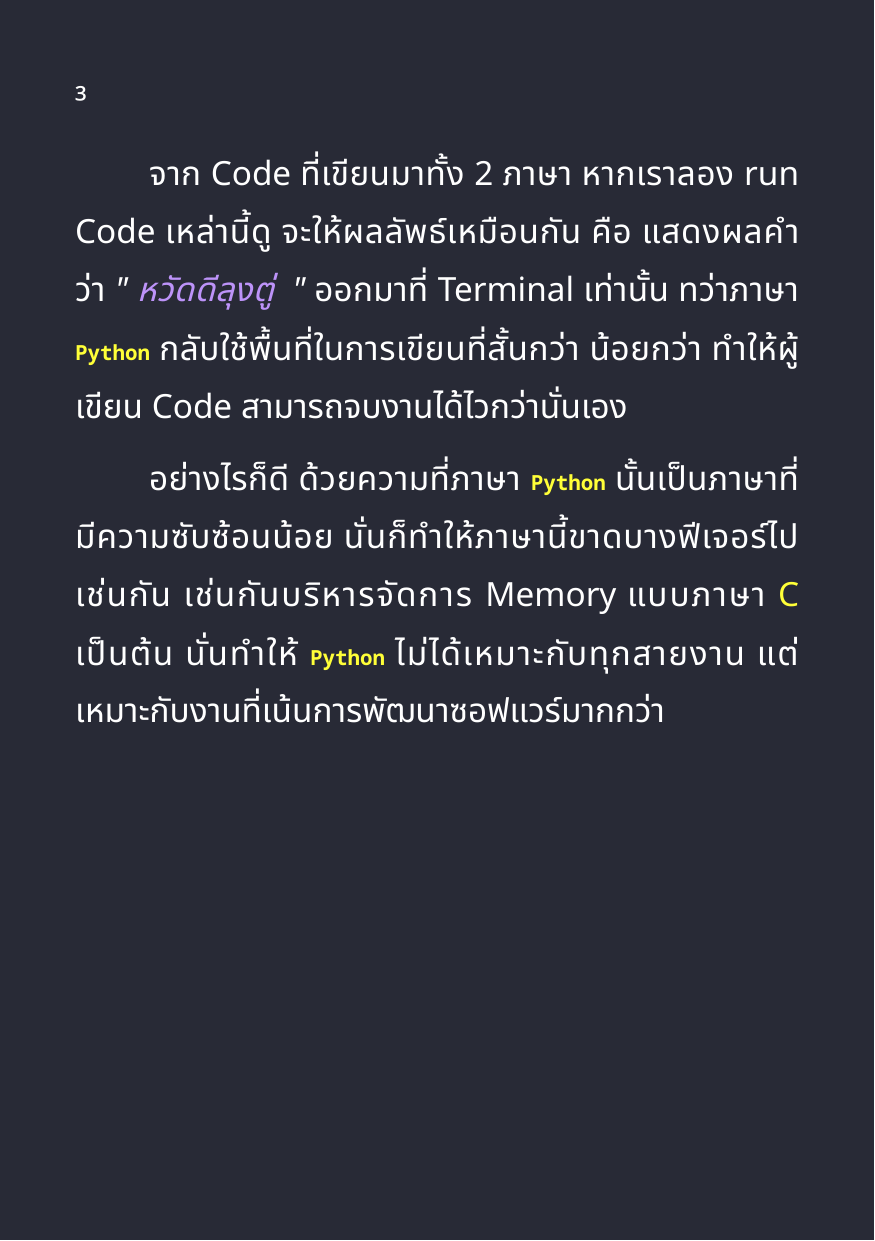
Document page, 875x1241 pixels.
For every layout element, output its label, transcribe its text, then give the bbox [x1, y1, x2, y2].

text อย่างไรก็ดี ด้วยความที่ภาษา Python นั้นเป็นภาษาที่มีความซับซ้อนน้อย นั่นก็ทำให้ภาษานี้ขาดบางฟีเจอร์ไปเช่นกัน เช่นกันบริหารจัดการ Memory แบบภาษา C เป็นต้น นั่นทำให้ Python ไม่ได้เหมาะกับทุกสายงาน แต่เหมาะกับงานที่เน้นการพัฒนาซอฟแวร์มากกว่า [75, 455, 799, 738]
text จาก Code ที่เขียนมาทั้ง 2 ภาษา หากเราลอง run Code เหล่านี้ดู จะให้ผลลัพธ์เหมือนกัน คือ แสดงผลคำว่า " หวัดดีลุงตู่ " ออกมาที่ Terminal เท่านั้น ทว่าภาษา Python กลับใช้พื้นที่ในการเขียนที่สั้นกว่า น้อยกว่า ทำให้ผู้เขียน Code สามารถจบงานได้ไวกว่านั่นเอง [75, 150, 799, 433]
